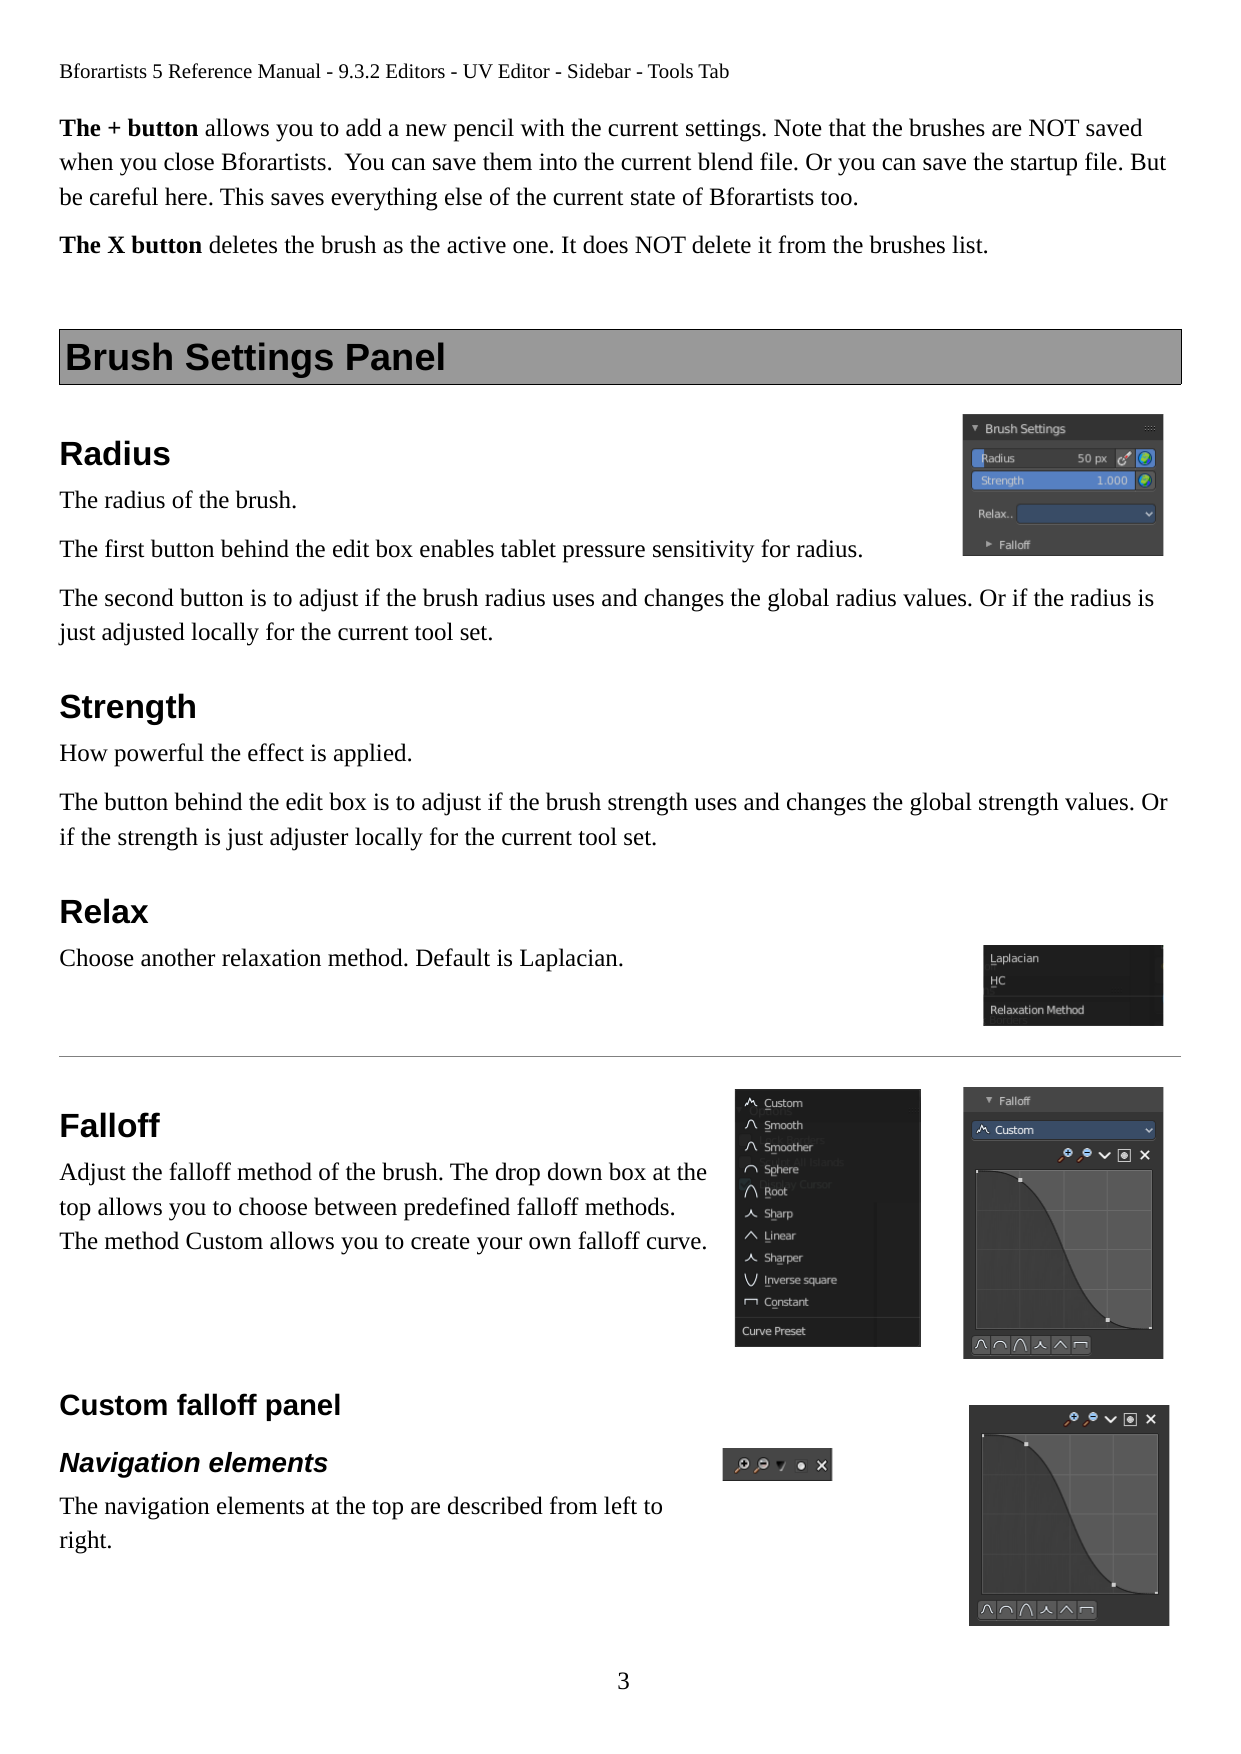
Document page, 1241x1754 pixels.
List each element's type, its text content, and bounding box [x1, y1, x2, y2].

subtitle Navigation elements [59, 1447, 969, 1479]
picture [963, 1087, 1164, 1359]
subtitle Falloff [59, 1106, 734, 1145]
text The button behind the edit box is to adjust if the brush strength uses and changes the global strength values. Or if the strength is just adjuster locally for the current tool set. [59, 787, 1181, 851]
subtitle Strength [59, 687, 1181, 726]
text The + button allows you to add a new pencil with the current settings. Note that the brushes are NOT saved when you close Bforartists. You can save them into the current blend file. Or you can save the startup file. But be careful here. This saves everything else of the current state of Bforartists too. [59, 113, 1181, 210]
subtitle [1164, 434, 1181, 472]
text The second button is to adjust if the brush radius uses and changes the global radius values. Or if the radius is just adjusted locally for the current tool set. [59, 583, 1181, 646]
picture [969, 1405, 1170, 1626]
text Choose another relaxation method. Default is Laplacian. [59, 943, 1181, 972]
picture [962, 414, 1164, 556]
table_header Brush Settings Panel [60, 330, 1181, 384]
subtitle Relax [59, 892, 1181, 931]
text The first button behind the edit box enables tablet pressure sensitivity for radius. [59, 534, 1181, 563]
picture [722, 1448, 833, 1481]
text The navigation elements at the top are described from left to right. [59, 1491, 969, 1554]
picture [983, 945, 1164, 1026]
text The radius of the brush. [59, 485, 962, 513]
subtitle Custom falloff panel [59, 1388, 1181, 1422]
text How powerful the effect is applied. [59, 738, 1181, 767]
subtitle [921, 1106, 963, 1145]
text Adjust the falloff method of the brush. The drop down box at the top allows you to choose between predefined falloff methods. The method Custom allows you to create your own falloff curve. [59, 1157, 734, 1255]
subtitle Radius [59, 434, 962, 472]
picture [734, 1089, 921, 1347]
text [921, 1157, 963, 1255]
subtitle [1164, 1106, 1181, 1145]
text The X button deletes the brush as the active one. It does NOT delete it from the brushes list. [59, 231, 1181, 259]
